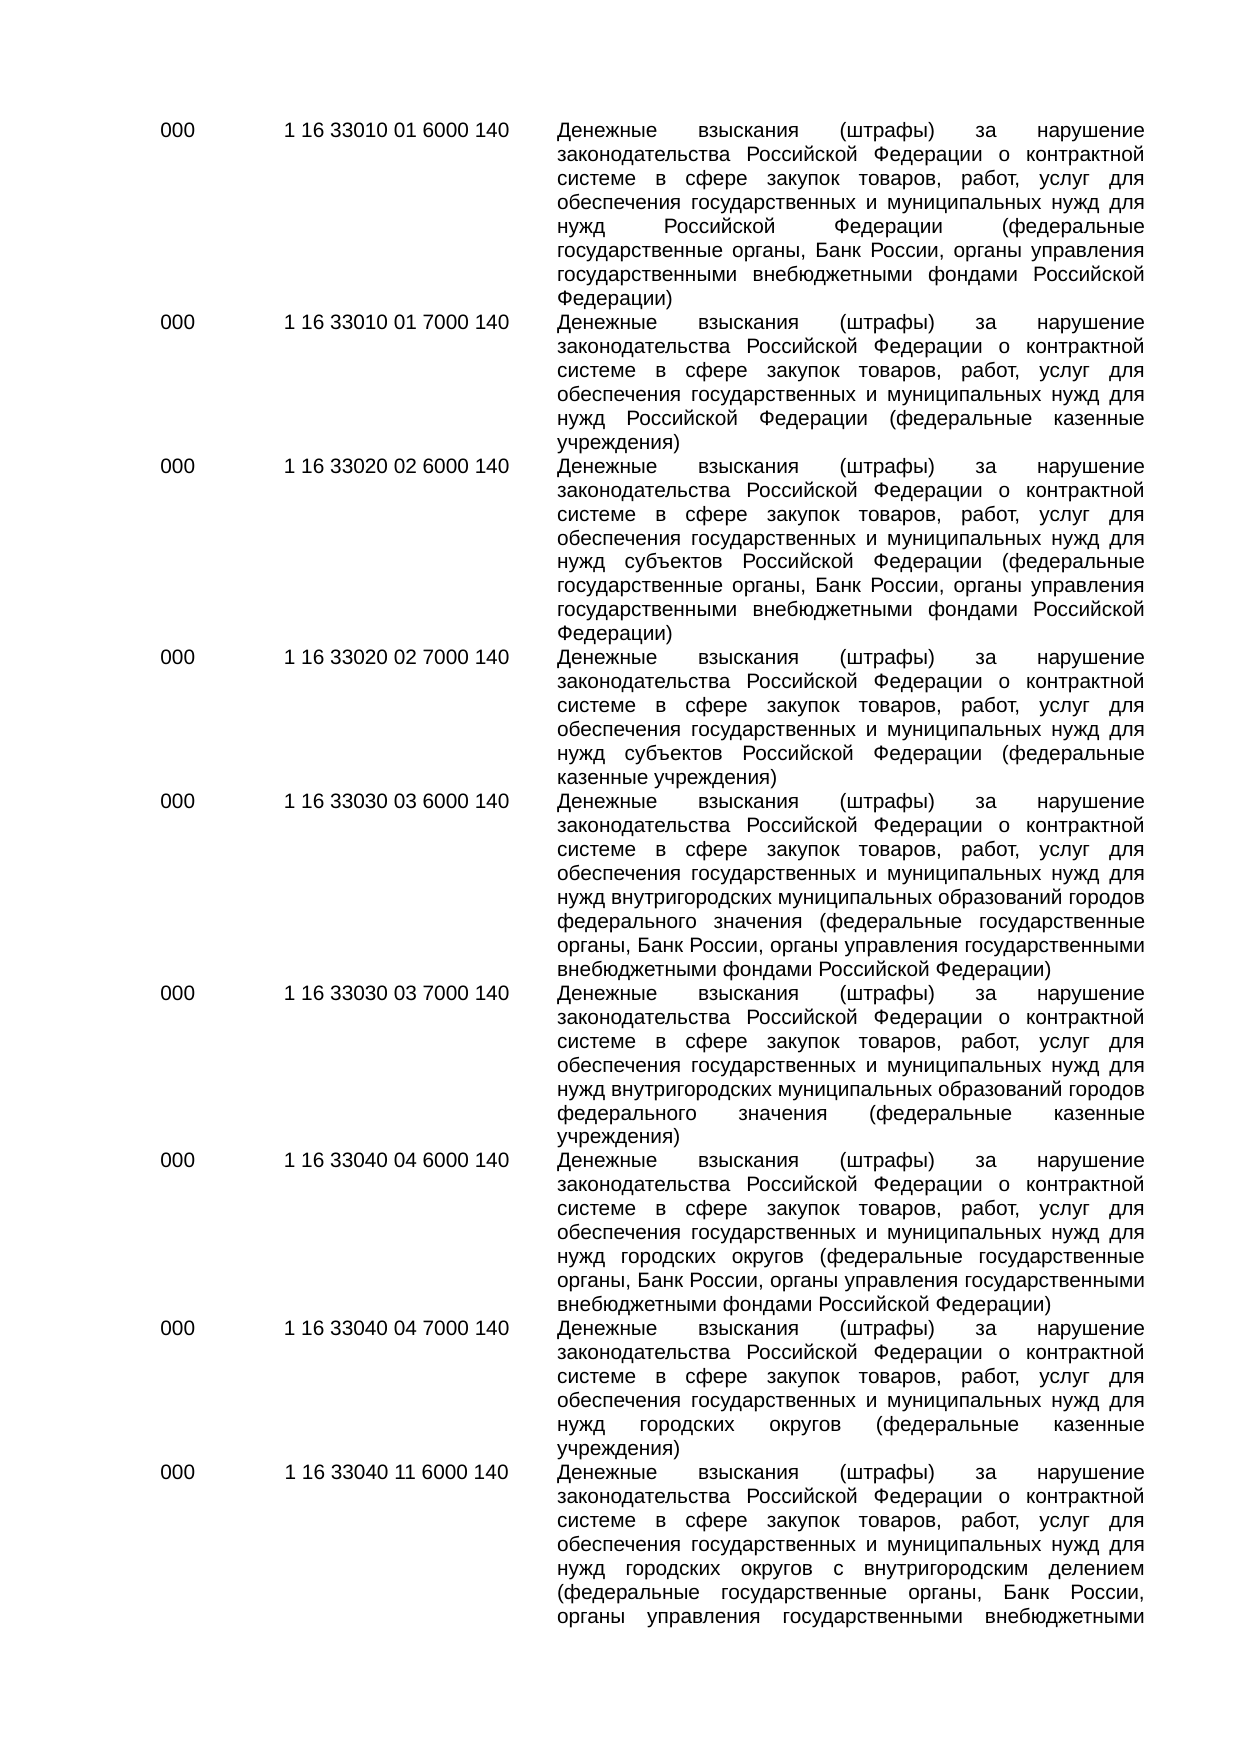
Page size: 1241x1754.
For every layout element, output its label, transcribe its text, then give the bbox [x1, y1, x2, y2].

table_cell Денежные взыскания (штрафы) за нарушение законодательства Российской Федерации о контрактной системе в сфере закупок товаров, работ, услуг для обеспечения государственных и муниципальных нужд для нужд Российской Федерации (федеральные государственные органы, Банк России, органы управления государственными внебюджетными фондами Российской Федерации) [556, 118, 1146, 310]
table_cell 000 [118, 118, 237, 310]
table_cell 000 [118, 1460, 237, 1627]
table_cell Денежные взыскания (штрафы) за нарушение законодательства Российской Федерации о контрактной системе в сфере закупок товаров, работ, услуг для обеспечения государственных и муниципальных нужд для нужд субъектов Российской Федерации (федеральные государственные органы, Банк России, органы управления государственными внебюджетными фондами Российской Федерации) [556, 454, 1146, 645]
table_cell 000 [118, 981, 237, 1148]
table_cell Денежные взыскания (штрафы) за нарушение законодательства Российской Федерации о контрактной системе в сфере закупок товаров, работ, услуг для обеспечения государственных и муниципальных нужд для нужд городских округов (федеральные казенные учреждения) [556, 1316, 1146, 1460]
table_cell 000 [118, 1148, 237, 1316]
table_cell 1 16 33020 02 6000 140 [237, 454, 556, 645]
table_cell Денежные взыскания (штрафы) за нарушение законодательства Российской Федерации о контрактной системе в сфере закупок товаров, работ, услуг для обеспечения государственных и муниципальных нужд для нужд городских округов с внутригородским делением (федеральные государственные органы, Банк России, органы управления государственными внебюджетными [556, 1460, 1146, 1627]
table_cell 1 16 33030 03 6000 140 [237, 789, 556, 981]
table_cell Денежные взыскания (штрафы) за нарушение законодательства Российской Федерации о контрактной системе в сфере закупок товаров, работ, услуг для обеспечения государственных и муниципальных нужд для нужд субъектов Российской Федерации (федеральные казенные учреждения) [556, 645, 1146, 789]
table_cell Денежные взыскания (штрафы) за нарушение законодательства Российской Федерации о контрактной системе в сфере закупок товаров, работ, услуг для обеспечения государственных и муниципальных нужд для нужд городских округов (федеральные государственные органы, Банк России, органы управления государственными внебюджетными фондами Российской Федерации) [556, 1148, 1146, 1316]
table_cell 1 16 33020 02 7000 140 [237, 645, 556, 789]
table_cell Денежные взыскания (штрафы) за нарушение законодательства Российской Федерации о контрактной системе в сфере закупок товаров, работ, услуг для обеспечения государственных и муниципальных нужд для нужд Российской Федерации (федеральные казенные учреждения) [556, 310, 1146, 453]
table_cell 1 16 33040 11 6000 140 [237, 1460, 556, 1627]
table_cell 1 16 33040 04 7000 140 [237, 1316, 556, 1460]
table_cell 1 16 33030 03 7000 140 [237, 981, 556, 1148]
table_cell 000 [118, 1316, 237, 1460]
table_cell 000 [118, 454, 237, 645]
table_cell Денежные взыскания (штрафы) за нарушение законодательства Российской Федерации о контрактной системе в сфере закупок товаров, работ, услуг для обеспечения государственных и муниципальных нужд для нужд внутригородских муниципальных образований городов федерального значения (федеральные государственные органы, Банк России, органы управления государственными внебюджетными фондами Российской Федерации) [556, 789, 1146, 981]
table_cell Денежные взыскания (штрафы) за нарушение законодательства Российской Федерации о контрактной системе в сфере закупок товаров, работ, услуг для обеспечения государственных и муниципальных нужд для нужд внутригородских муниципальных образований городов федерального значения (федеральные казенные учреждения) [556, 981, 1146, 1148]
table_cell 1 16 33010 01 6000 140 [237, 118, 556, 310]
table_cell 1 16 33040 04 6000 140 [237, 1148, 556, 1316]
table_cell 000 [118, 789, 237, 981]
table_cell 1 16 33010 01 7000 140 [237, 310, 556, 453]
table_cell 000 [118, 645, 237, 789]
table_cell 000 [118, 310, 237, 453]
